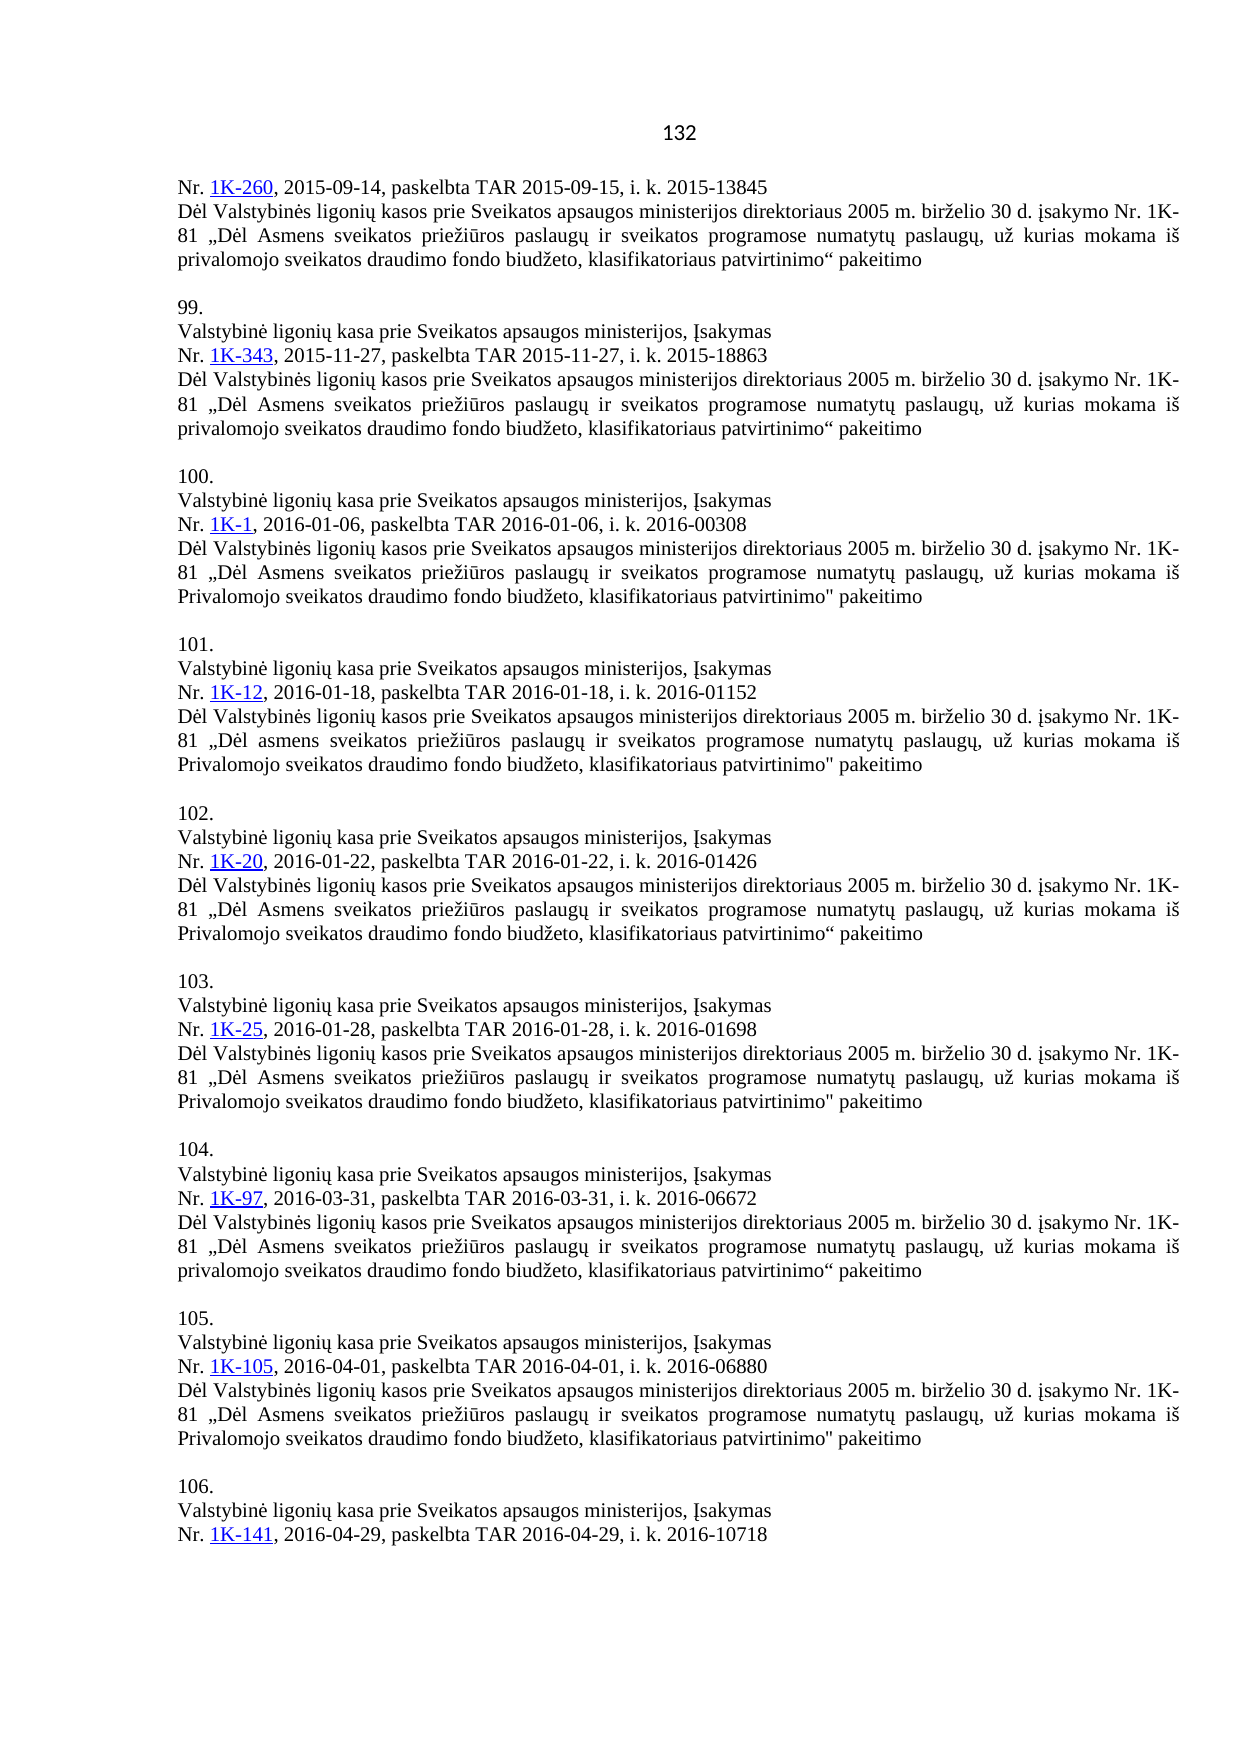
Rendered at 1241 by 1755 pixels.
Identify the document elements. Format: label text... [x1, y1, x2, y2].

text Nr. 1K-12, 2016-01-18, paskelbta TAR 2016-01-18, i. k. 2016-01152 [177, 680, 1181, 704]
text Dėl Valstybinės ligonių kasos prie Sveikatos apsaugos ministerijos direktoriaus 2005 m. birželio 30 d. įsakymo Nr. 1K-81 „Dėl Asmens sveikatos priežiūros paslaugų ir sveikatos programose numatytų paslaugų, už kurias mokama iš Privalomojo sveikatos draudimo fondo biudžeto, klasifikatoriaus patvirtinimo“ pakeitimo [177, 873, 1181, 945]
text Dėl Valstybinės ligonių kasos prie Sveikatos apsaugos ministerijos direktoriaus 2005 m. birželio 30 d. įsakymo Nr. 1K-81 „Dėl Asmens sveikatos priežiūros paslaugų ir sveikatos programose numatytų paslaugų, už kurias mokama iš privalomojo sveikatos draudimo fondo biudžeto, klasifikatoriaus patvirtinimo“ pakeitimo [177, 367, 1181, 439]
text Nr. 1K-97, 2016-03-31, paskelbta TAR 2016-03-31, i. k. 2016-06672 [177, 1186, 1181, 1209]
text 103. [177, 969, 1181, 993]
text Nr. 1K-260, 2015-09-14, paskelbta TAR 2015-09-15, i. k. 2015-13845 [177, 175, 1181, 199]
text Nr. 1K-105, 2016-04-01, paskelbta TAR 2016-04-01, i. k. 2016-06880 [177, 1354, 1181, 1378]
text Valstybinė ligonių kasa prie Sveikatos apsaugos ministerijos, Įsakymas [177, 1498, 1181, 1522]
text Dėl Valstybinės ligonių kasos prie Sveikatos apsaugos ministerijos direktoriaus 2005 m. birželio 30 d. įsakymo Nr. 1K-81 „Dėl Asmens sveikatos priežiūros paslaugų ir sveikatos programose numatytų paslaugų, už kurias mokama iš Privalomojo sveikatos draudimo fondo biudžeto, klasifikatoriaus patvirtinimo" pakeitimo [177, 1041, 1181, 1113]
text 104. [177, 1137, 1181, 1161]
text 99. [177, 295, 1181, 319]
text Nr. 1K-20, 2016-01-22, paskelbta TAR 2016-01-22, i. k. 2016-01426 [177, 849, 1181, 873]
text Valstybinė ligonių kasa prie Sveikatos apsaugos ministerijos, Įsakymas [177, 488, 1181, 512]
text Valstybinė ligonių kasa prie Sveikatos apsaugos ministerijos, Įsakymas [177, 1330, 1181, 1354]
text Valstybinė ligonių kasa prie Sveikatos apsaugos ministerijos, Įsakymas [177, 1161, 1181, 1186]
text Dėl Valstybinės ligonių kasos prie Sveikatos apsaugos ministerijos direktoriaus 2005 m. birželio 30 d. įsakymo Nr. 1K-81 „Dėl Asmens sveikatos priežiūros paslaugų ir sveikatos programose numatytų paslaugų, už kurias mokama iš privalomojo sveikatos draudimo fondo biudžeto, klasifikatoriaus patvirtinimo“ pakeitimo [177, 1209, 1181, 1282]
text 105. [177, 1306, 1181, 1330]
text 100. [177, 464, 1181, 488]
text Valstybinė ligonių kasa prie Sveikatos apsaugos ministerijos, Įsakymas [177, 656, 1181, 680]
text 101. [177, 632, 1181, 656]
text Dėl Valstybinės ligonių kasos prie Sveikatos apsaugos ministerijos direktoriaus 2005 m. birželio 30 d. įsakymo Nr. 1K-81 „Dėl Asmens sveikatos priežiūros paslaugų ir sveikatos programose numatytų paslaugų, už kurias mokama iš Privalomojo sveikatos draudimo fondo biudžeto, klasifikatoriaus patvirtinimo'' pakeitimo [177, 1378, 1181, 1450]
text 106. [177, 1474, 1181, 1498]
text Nr. 1K-343, 2015-11-27, paskelbta TAR 2015-11-27, i. k. 2015-18863 [177, 343, 1181, 367]
text Valstybinė ligonių kasa prie Sveikatos apsaugos ministerijos, Įsakymas [177, 993, 1181, 1017]
text Valstybinė ligonių kasa prie Sveikatos apsaugos ministerijos, Įsakymas [177, 824, 1181, 849]
text Valstybinė ligonių kasa prie Sveikatos apsaugos ministerijos, Įsakymas [177, 319, 1181, 343]
text 102. [177, 801, 1181, 824]
text Dėl Valstybinės ligonių kasos prie Sveikatos apsaugos ministerijos direktoriaus 2005 m. birželio 30 d. įsakymo Nr. 1K-81 „Dėl Asmens sveikatos priežiūros paslaugų ir sveikatos programose numatytų paslaugų, už kurias mokama iš Privalomojo sveikatos draudimo fondo biudžeto, klasifikatoriaus patvirtinimo" pakeitimo [177, 536, 1181, 608]
text Dėl Valstybinės ligonių kasos prie Sveikatos apsaugos ministerijos direktoriaus 2005 m. birželio 30 d. įsakymo Nr. 1K-81 „Dėl Asmens sveikatos priežiūros paslaugų ir sveikatos programose numatytų paslaugų, už kurias mokama iš privalomojo sveikatos draudimo fondo biudžeto, klasifikatoriaus patvirtinimo“ pakeitimo [177, 199, 1181, 271]
text Nr. 1K-1, 2016-01-06, paskelbta TAR 2016-01-06, i. k. 2016-00308 [177, 512, 1181, 536]
text Nr. 1K-141, 2016-04-29, paskelbta TAR 2016-04-29, i. k. 2016-10718 [177, 1522, 1181, 1546]
text Dėl Valstybinės ligonių kasos prie Sveikatos apsaugos ministerijos direktoriaus 2005 m. birželio 30 d. įsakymo Nr. 1K-81 „Dėl asmens sveikatos priežiūros paslaugų ir sveikatos programose numatytų paslaugų, už kurias mokama iš Privalomojo sveikatos draudimo fondo biudžeto, klasifikatoriaus patvirtinimo" pakeitimo [177, 704, 1181, 776]
text Nr. 1K-25, 2016-01-28, paskelbta TAR 2016-01-28, i. k. 2016-01698 [177, 1017, 1181, 1041]
